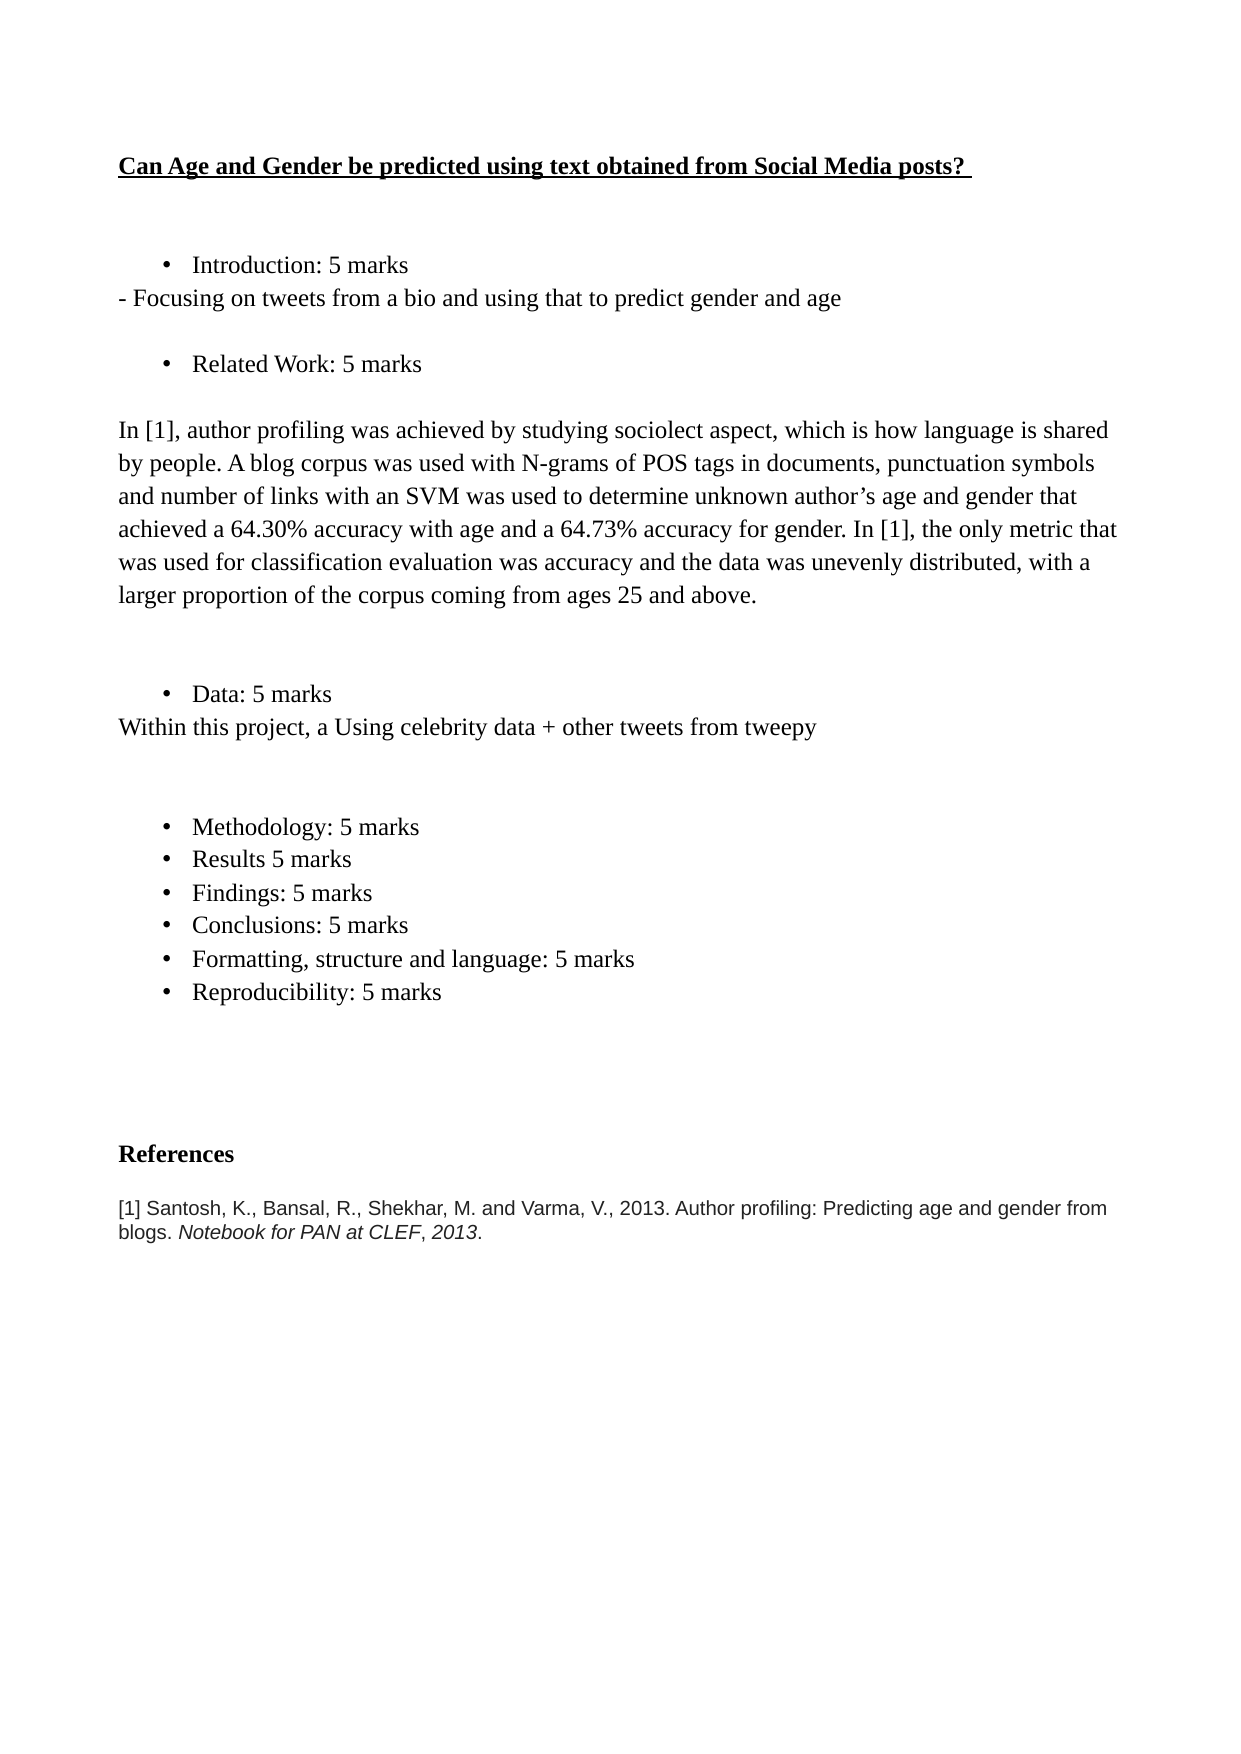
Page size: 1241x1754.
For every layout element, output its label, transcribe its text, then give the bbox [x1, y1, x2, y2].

list Results 5 marks [162, 844, 1122, 873]
text Can Age and Gender be predicted using text obtained from Social Media posts? [118, 151, 1122, 180]
text Within this project, a Using celebrity data + other tweets from tweepy [118, 712, 1122, 741]
text [1] Santosh, K., Bansal, R., Shekhar, M. and Varma, V., 2013. Author profiling: Predicting age and gender from blogs. Notebook for PAN at CLEF, 2013. [118, 1197, 1122, 1243]
list Methodology: 5 marks [162, 812, 1122, 840]
list Reproducibility: 5 marks [162, 977, 1122, 1005]
list Related Work: 5 marks [162, 349, 1122, 378]
list Findings: 5 marks [162, 878, 1122, 906]
text References [118, 1139, 1122, 1168]
text In [1], author profiling was achieved by studying sociolect aspect, which is how language is shared by people. A blog corpus was used with N-grams of POS tags in documents, punctuation symbols and number of links with an SVM was used to determine unknown author’s age and gender that achieved a 64.30% accuracy with age and a 64.73% accuracy for gender. In [1], the only metric that was used for classification evaluation was accuracy and the data was unevenly distributed, with a larger proportion of the corpus coming from ages 25 and above. [118, 415, 1122, 609]
list Conclusions: 5 marks [162, 911, 1122, 939]
list Formatting, structure and language: 5 marks [162, 944, 1122, 972]
text - Focusing on tweets from a bio and using that to predict gender and age [118, 283, 1122, 312]
list Data: 5 marks [162, 679, 1122, 708]
list Introduction: 5 marks [162, 250, 1122, 279]
